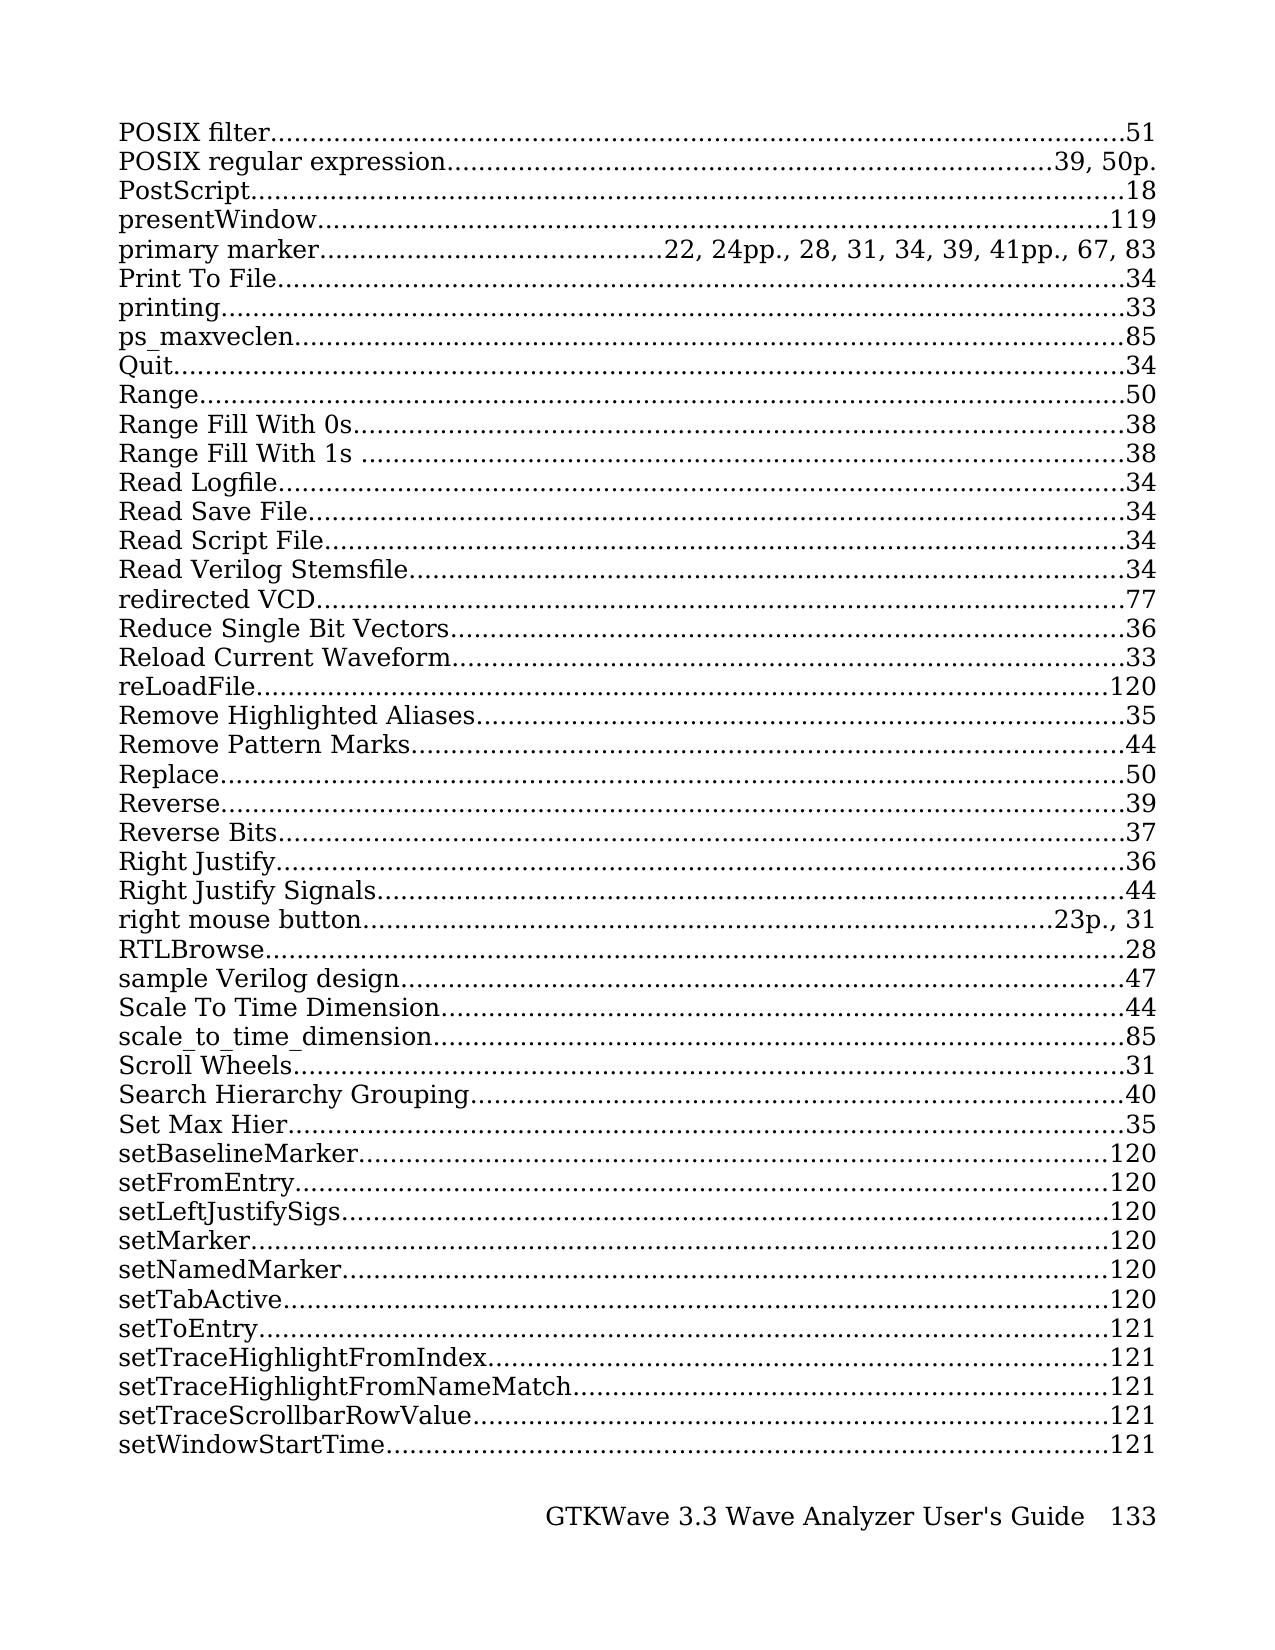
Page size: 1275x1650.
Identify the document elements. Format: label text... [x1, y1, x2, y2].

text POSIX regular expression 39, 50p. [118, 147, 1157, 176]
text Read Script File 34 [118, 526, 1157, 556]
text setToEntry 121 [118, 1314, 1157, 1343]
text PostScript 18 [118, 176, 1157, 206]
text Right Justify 36 [118, 847, 1157, 876]
text printing 33 [118, 293, 1157, 322]
text Range 50 [118, 381, 1157, 410]
text ps_maxveclen 85 [118, 322, 1157, 351]
text Search Hierarchy Grouping 40 [118, 1081, 1157, 1110]
text setTraceScrollbarRowValue 121 [118, 1401, 1157, 1431]
text Replace 50 [118, 760, 1157, 789]
text redirected VCD 77 [118, 585, 1157, 614]
text Scale To Time Dimension 44 [118, 993, 1157, 1022]
text RTLBrowse 28 [118, 935, 1157, 964]
text Reduce Single Bit Vectors 36 [118, 614, 1157, 643]
text Set Max Hier 35 [118, 1110, 1157, 1139]
text presentWindow 119 [118, 206, 1157, 235]
text setLeftJustifySigs 120 [118, 1197, 1157, 1226]
text Range Fill With 1s 38 [118, 439, 1157, 468]
text Read Logfile 34 [118, 468, 1157, 497]
text setTraceHighlightFromIndex 121 [118, 1343, 1157, 1372]
text Range Fill With 0s 38 [118, 410, 1157, 439]
text primary marker 22, 24pp., 28, 31, 34, 39, 41pp., 67, 83 [118, 235, 1157, 264]
text setMarker 120 [118, 1226, 1157, 1256]
text setTabActive 120 [118, 1285, 1157, 1314]
text right mouse button 23p., 31 [118, 906, 1157, 935]
text setTraceHighlightFromNameMatch 121 [118, 1372, 1157, 1401]
text setFromEntry 120 [118, 1168, 1157, 1197]
text reLoadFile 120 [118, 672, 1157, 701]
text Reverse 39 [118, 789, 1157, 818]
text Print To File 34 [118, 264, 1157, 293]
text setWindowStartTime 121 [118, 1431, 1157, 1460]
text Quit 34 [118, 351, 1157, 381]
text Read Save File 34 [118, 497, 1157, 526]
text Scroll Wheels 31 [118, 1051, 1157, 1081]
text Right Justify Signals 44 [118, 876, 1157, 906]
text scale_to_time_dimension 85 [118, 1022, 1157, 1051]
text Reverse Bits 37 [118, 818, 1157, 847]
text Read Verilog Stemsfile 34 [118, 556, 1157, 585]
text Reload Current Waveform 33 [118, 643, 1157, 672]
text Remove Pattern Marks 44 [118, 731, 1157, 760]
text sample Verilog design 47 [118, 964, 1157, 993]
text POSIX filter 51 [118, 118, 1157, 147]
text setNamedMarker 120 [118, 1256, 1157, 1285]
text setBaselineMarker 120 [118, 1139, 1157, 1168]
text Remove Highlighted Aliases 35 [118, 701, 1157, 731]
